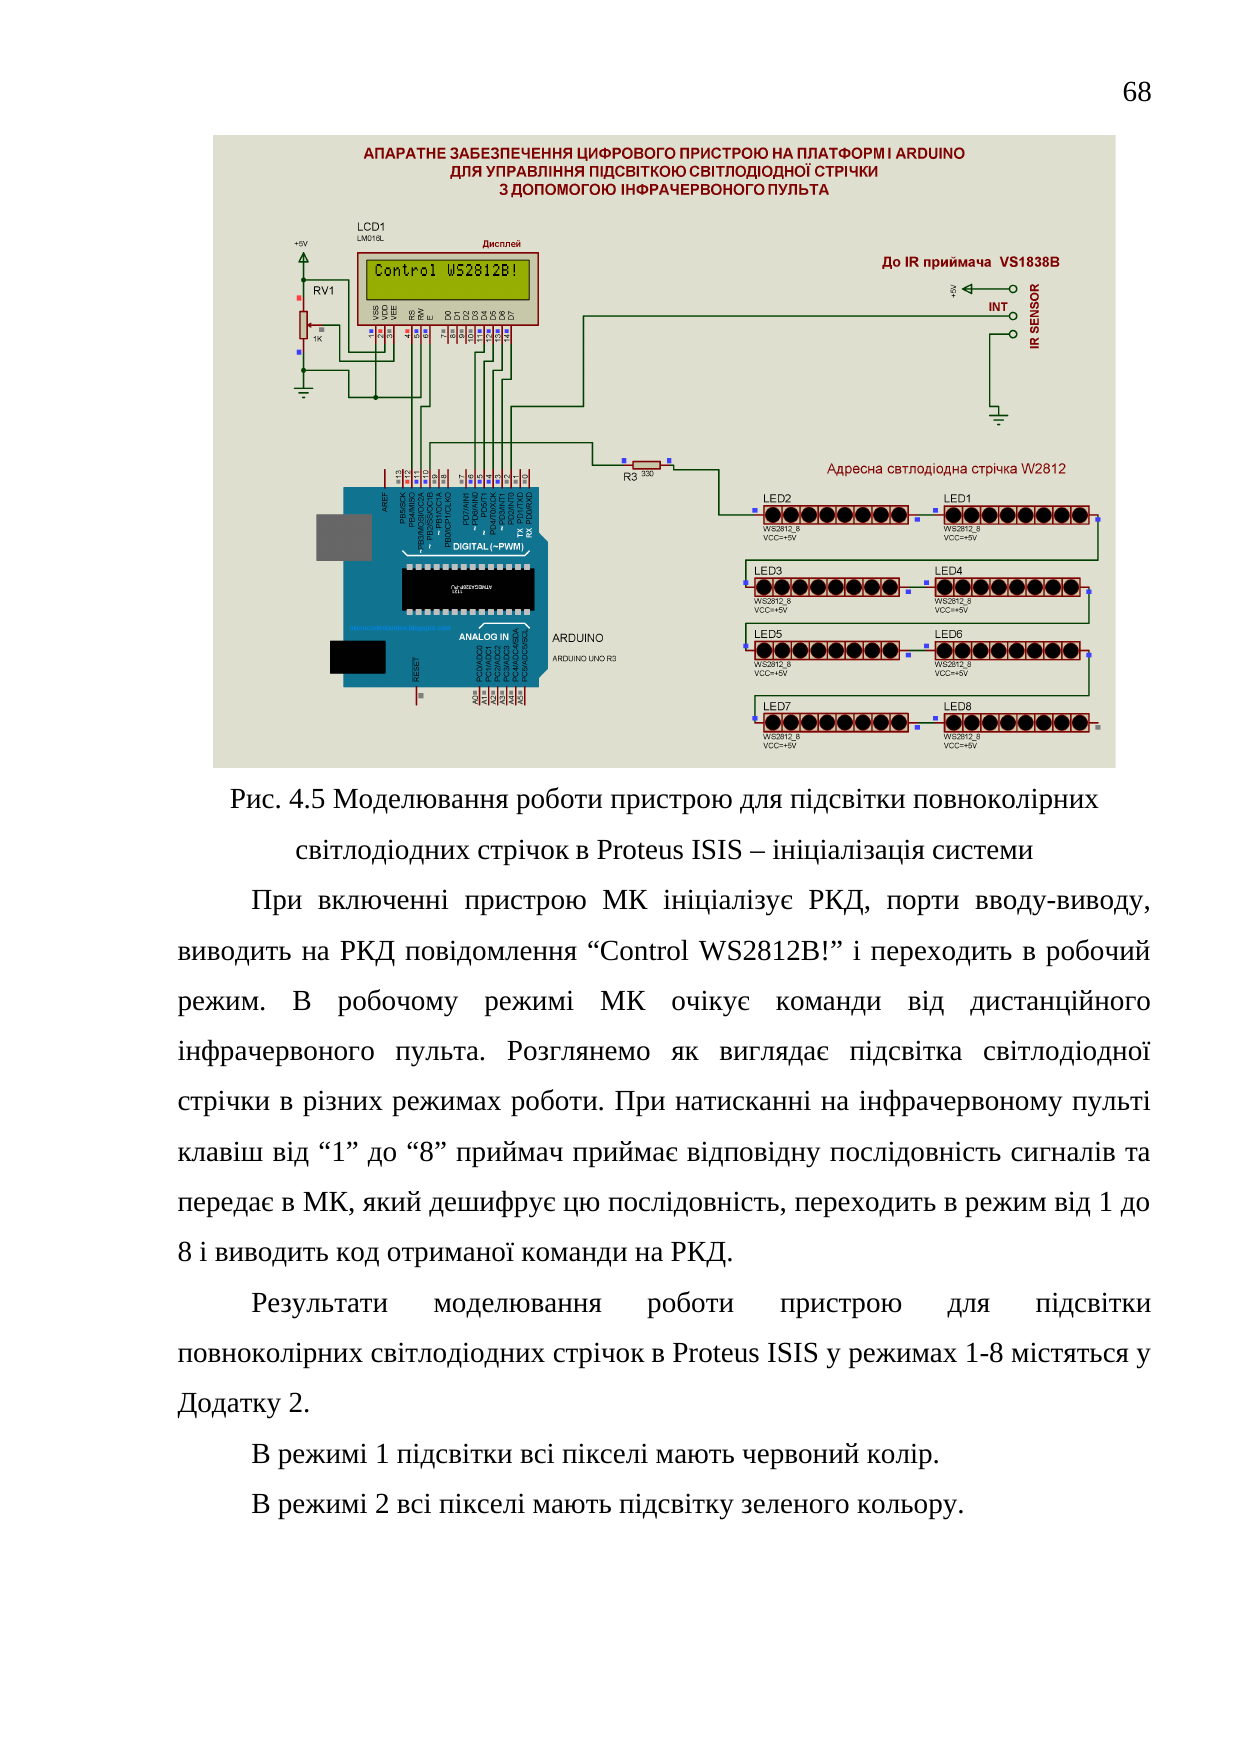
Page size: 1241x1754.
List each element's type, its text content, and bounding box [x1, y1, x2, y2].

text При включенні пристрою МК ініціалізує РКД, порти вводу-виводу, виводить на РКД повідомлення “Control WS2812B!” і переходить в робочий режим. В робочому режимі МК очікує команди від дистанційного інфрачервоного пульта. Розглянемо як виглядає підсвітка світлодіодної стрічки в різних режимах роботи. При натисканні на інфрачервоному пульті клавіш від “1” до “8” приймач приймає відповідну послідовність сигналів та передає в МК, який дешифрує цю послідовність, переходить в режим від 1 до 8 і виводить код отриманої команди на РКД. [177, 882, 1152, 1268]
text В режимі 2 всі пікселі мають підсвітку зеленого кольору. [177, 1486, 1152, 1519]
picture [213, 135, 1116, 768]
text Рис. 4.5 Моделювання роботи пристрою для підсвітки повноколірних світлодіодних стрічок в Proteus ISIS – ініціалізація системи [177, 782, 1152, 866]
text В режимі 1 підсвітки всі пікселі мають червоний колір. [177, 1436, 1152, 1469]
text Результати моделювання роботи пристрою для підсвітки повноколірних світлодіодних стрічок в Proteus ISIS у режимах 1-8 містяться у Додатку 2. [177, 1285, 1152, 1419]
